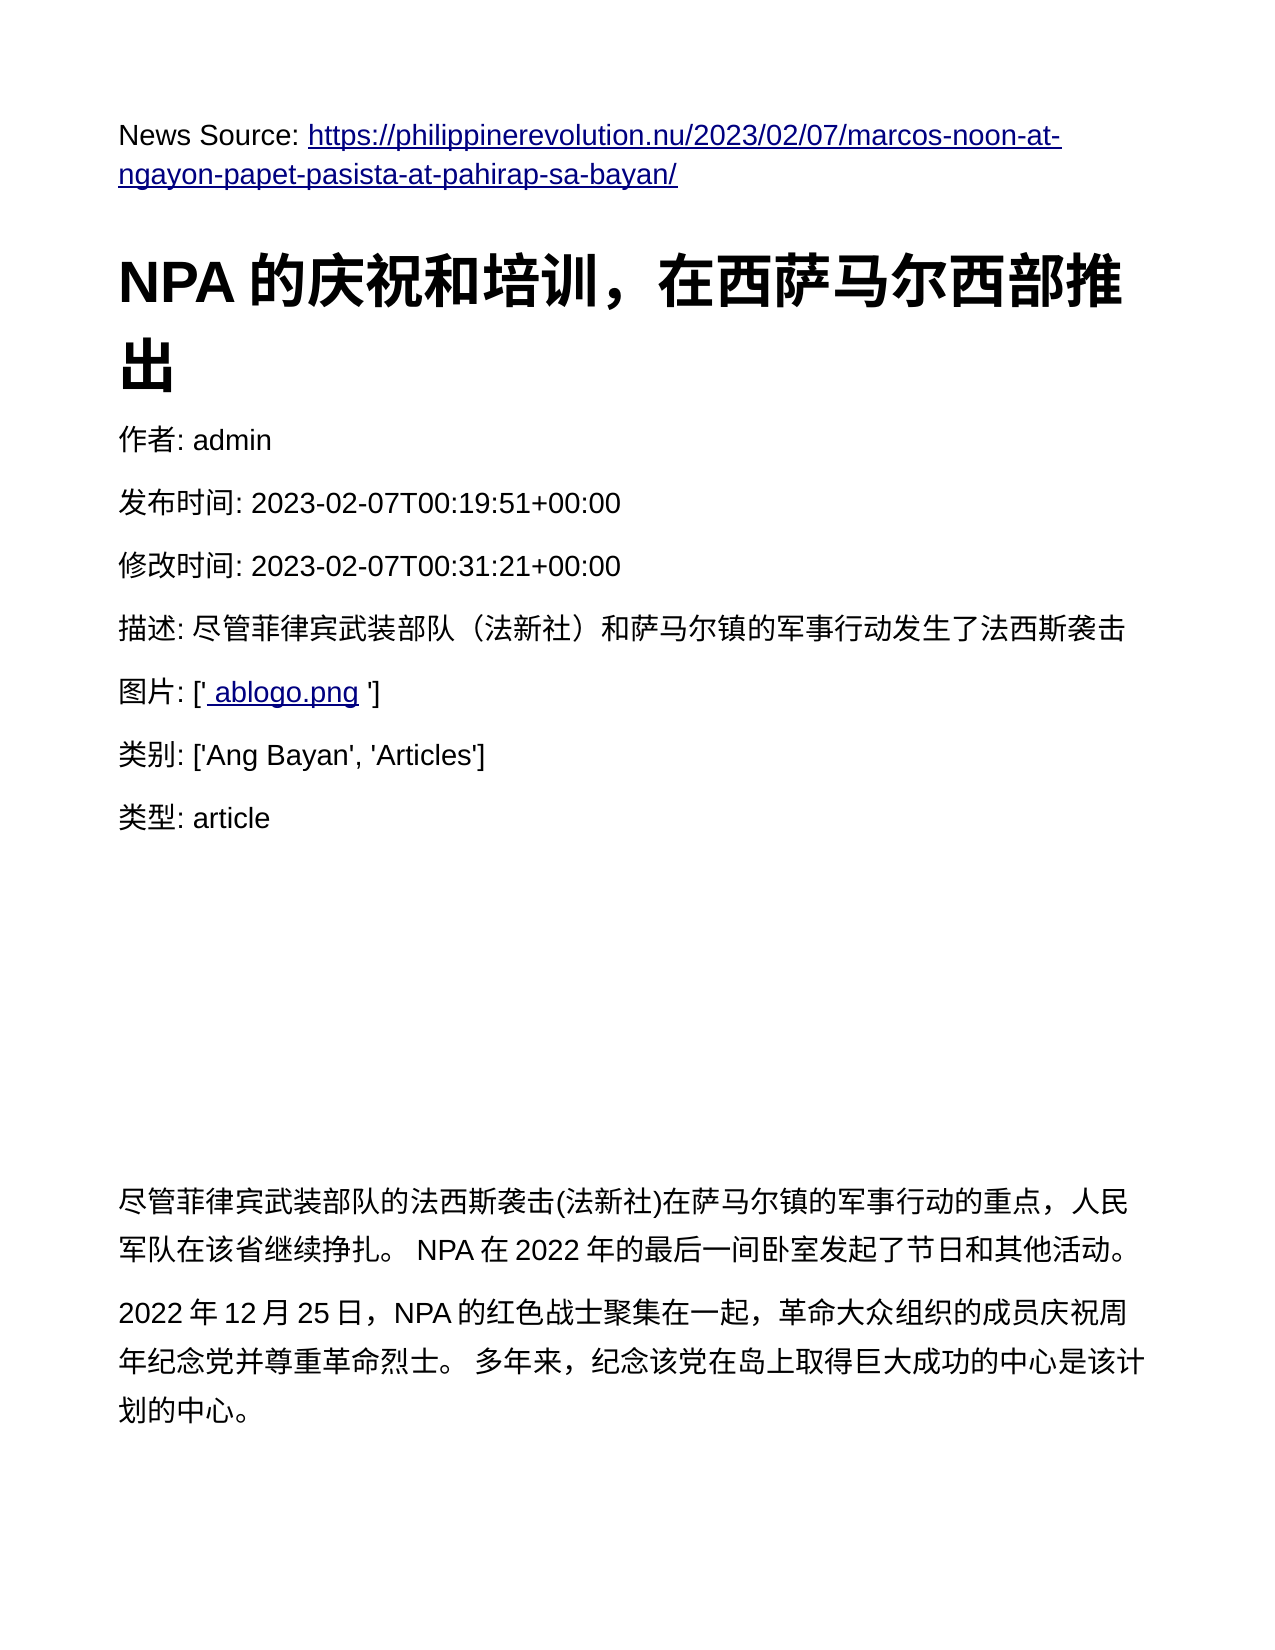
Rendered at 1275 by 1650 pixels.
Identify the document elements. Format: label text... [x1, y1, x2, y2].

text 作者: admin [118, 416, 1157, 458]
text 图片: [' ablogo.png '] [118, 669, 1157, 711]
text News Source: https://philippinerevolution.nu/2023/02/07/marcos-noon-at-ngayon-papet-pasista-at-pahirap-sa-bayan/ [118, 118, 1157, 190]
text 尽管菲律宾武装部队的法西斯袭击(法新社)在萨马尔镇的军事行动的重点，人民军队在该省继续挣扎。 NPA在2022年的最后一间卧室发起了节日和其他活动。 [118, 858, 1157, 1269]
subtitle NPA的庆祝和培训，在西萨马尔西部推出 [118, 235, 1157, 404]
text 类别: ['Ang Bayan', 'Articles'] [118, 732, 1157, 774]
text 类型: article [118, 795, 1157, 837]
text 修改时间: 2023-02-07T00:31:21+00:00 [118, 542, 1157, 585]
text 发布时间: 2023-02-07T00:19:51+00:00 [118, 479, 1157, 522]
text 描述: 尽管菲律宾武装部队（法新社）和萨马尔镇的军事行动发生了法西斯袭击 [118, 606, 1157, 648]
text 2022年12月25日，NPA的红色战士聚集在一起，革命大众组织的成员庆祝周年纪念党并尊重革命烈士。 多年来，纪念该党在岛上取得巨大成功的中心是该计划的中心。 [118, 1290, 1157, 1429]
